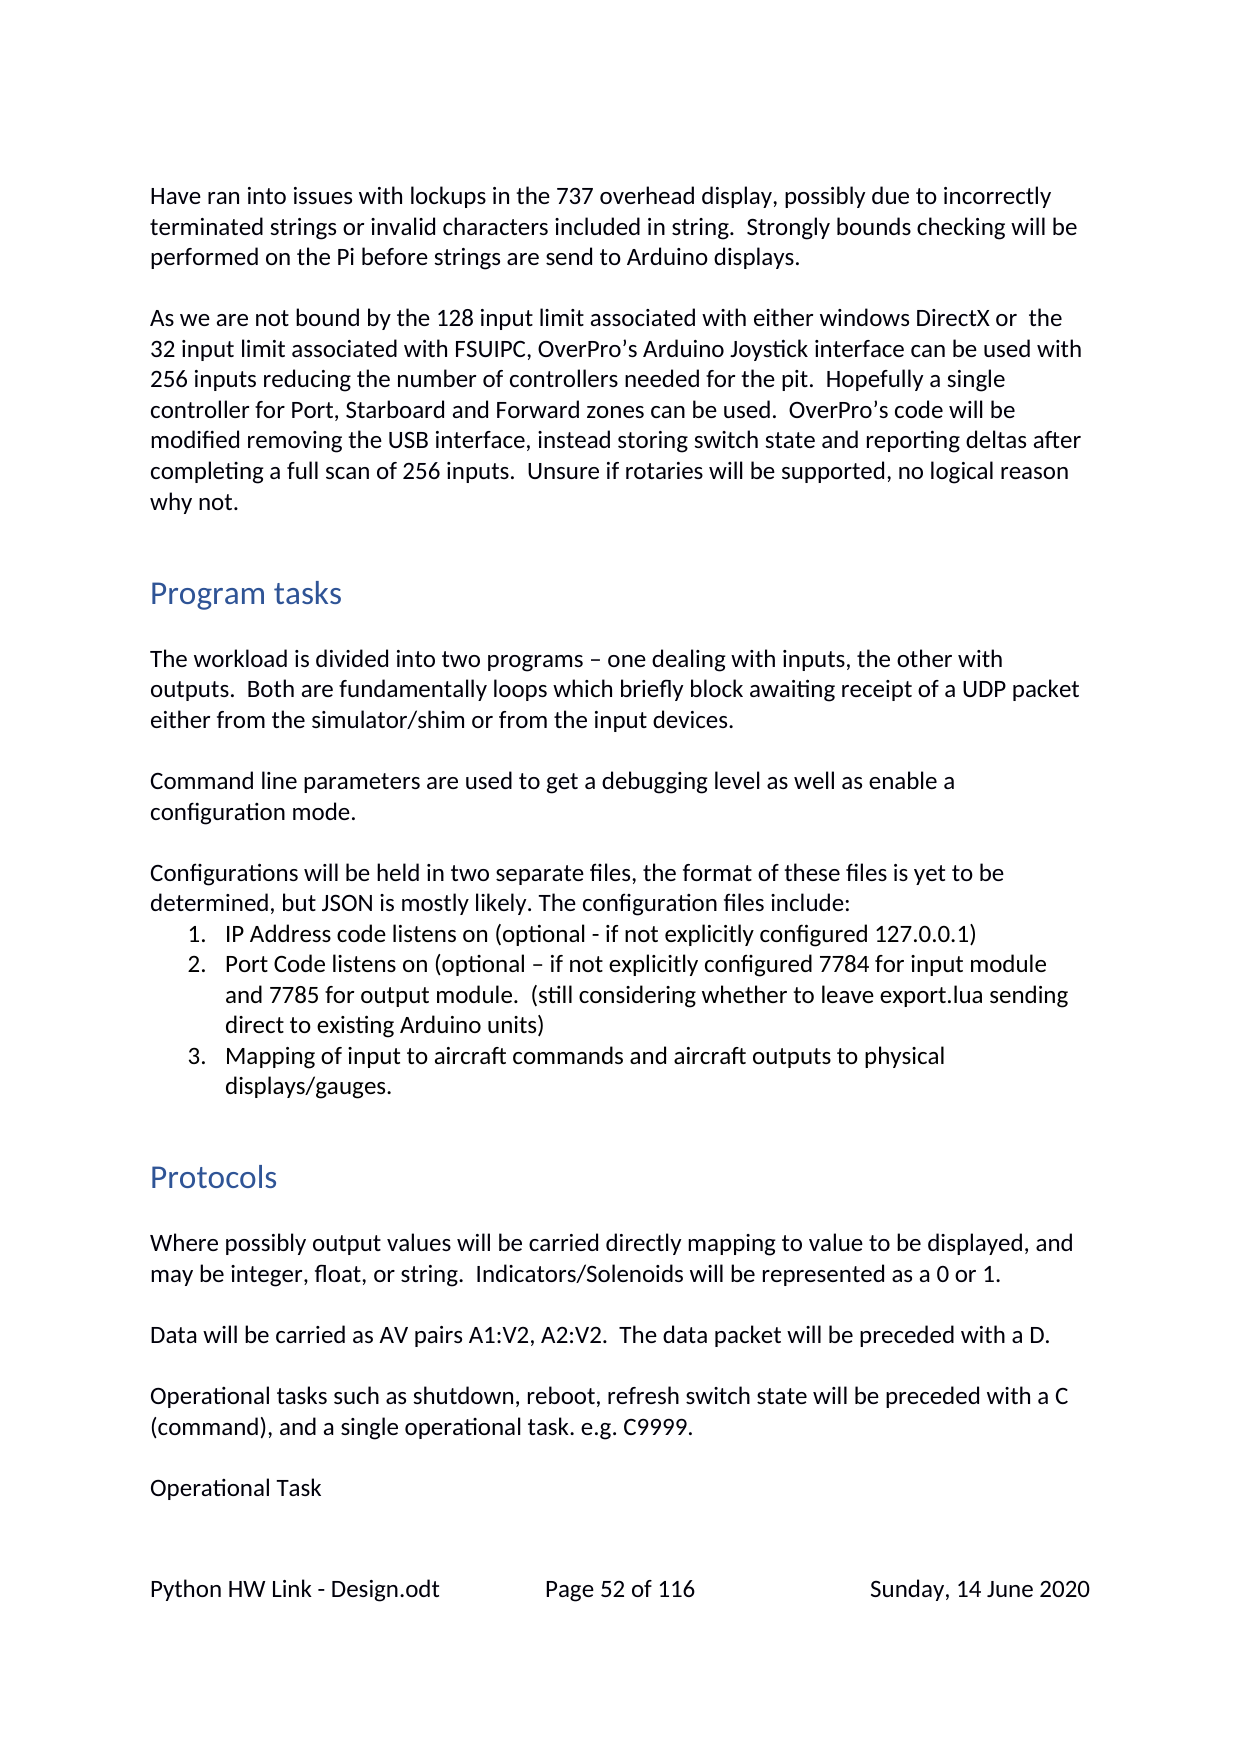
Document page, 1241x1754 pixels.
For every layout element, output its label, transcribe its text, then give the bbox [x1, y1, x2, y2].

text Data will be carried as AV pairs A1:V2, A2:V2. The data packet will be preceded with a D. [150, 1319, 1090, 1350]
text Command line parameters are used to get a debugging level as well as enable a configuration mode. [150, 765, 1090, 826]
list Port Code listens on (optional – if not explicitly configured 7784 for input module and 7785 for output module. (still considering whether to leave export.lua sending direct to existing Arduino units) [187, 948, 1090, 1040]
text The workload is divided into two programs – one dealing with inputs, the other with outputs. Both are fundamentally loops which briefly block awaiting receipt of a UDP packet either from the simulator/shim or from the input devices. [150, 643, 1090, 734]
text Operational Task [150, 1472, 1090, 1502]
list IP Address code listens on (optional - if not explicitly configured 127.0.0.1) [187, 918, 1090, 948]
text Operational tasks such as shutdown, reboot, refresh switch state will be preceded with a C (command), and a single operational task. e.g. C9999. [150, 1380, 1090, 1441]
text Where possibly output values will be carried directly mapping to value to be displayed, and may be integer, float, or string. Indicators/Solenoids will be represented as a 0 or 1. [150, 1228, 1090, 1289]
text Configurations will be held in two separate files, the format of these files is yet to be determined, but JSON is mostly likely. The configuration files include: [150, 857, 1090, 918]
list Mapping of input to aircraft commands and aircraft outputs to physical displays/gauges. [187, 1040, 1090, 1101]
subtitle Protocols [150, 1156, 1090, 1197]
text As we are not bound by the 128 input limit associated with either windows DirectX or the 32 input limit associated with FSUIPC, OverPro’s Arduino Joystick interface can be used with 256 inputs reducing the number of controllers needed for the pit. Hopefully a single controller for Port, Starboard and Forward zones can be used. OverPro’s code will be modified removing the USB interface, instead storing switch state and reporting deltas after completing a full scan of 256 inputs. Unsure if rotaries will be supported, no logical reason why not. [150, 303, 1090, 516]
text Have ran into issues with lockups in the 737 overhead display, possibly due to incorrectly terminated strings or invalid characters included in string. Strongly bounds checking will be performed on the Pi before strings are send to Arduino displays. [150, 181, 1090, 272]
subtitle Program tasks [150, 572, 1090, 612]
